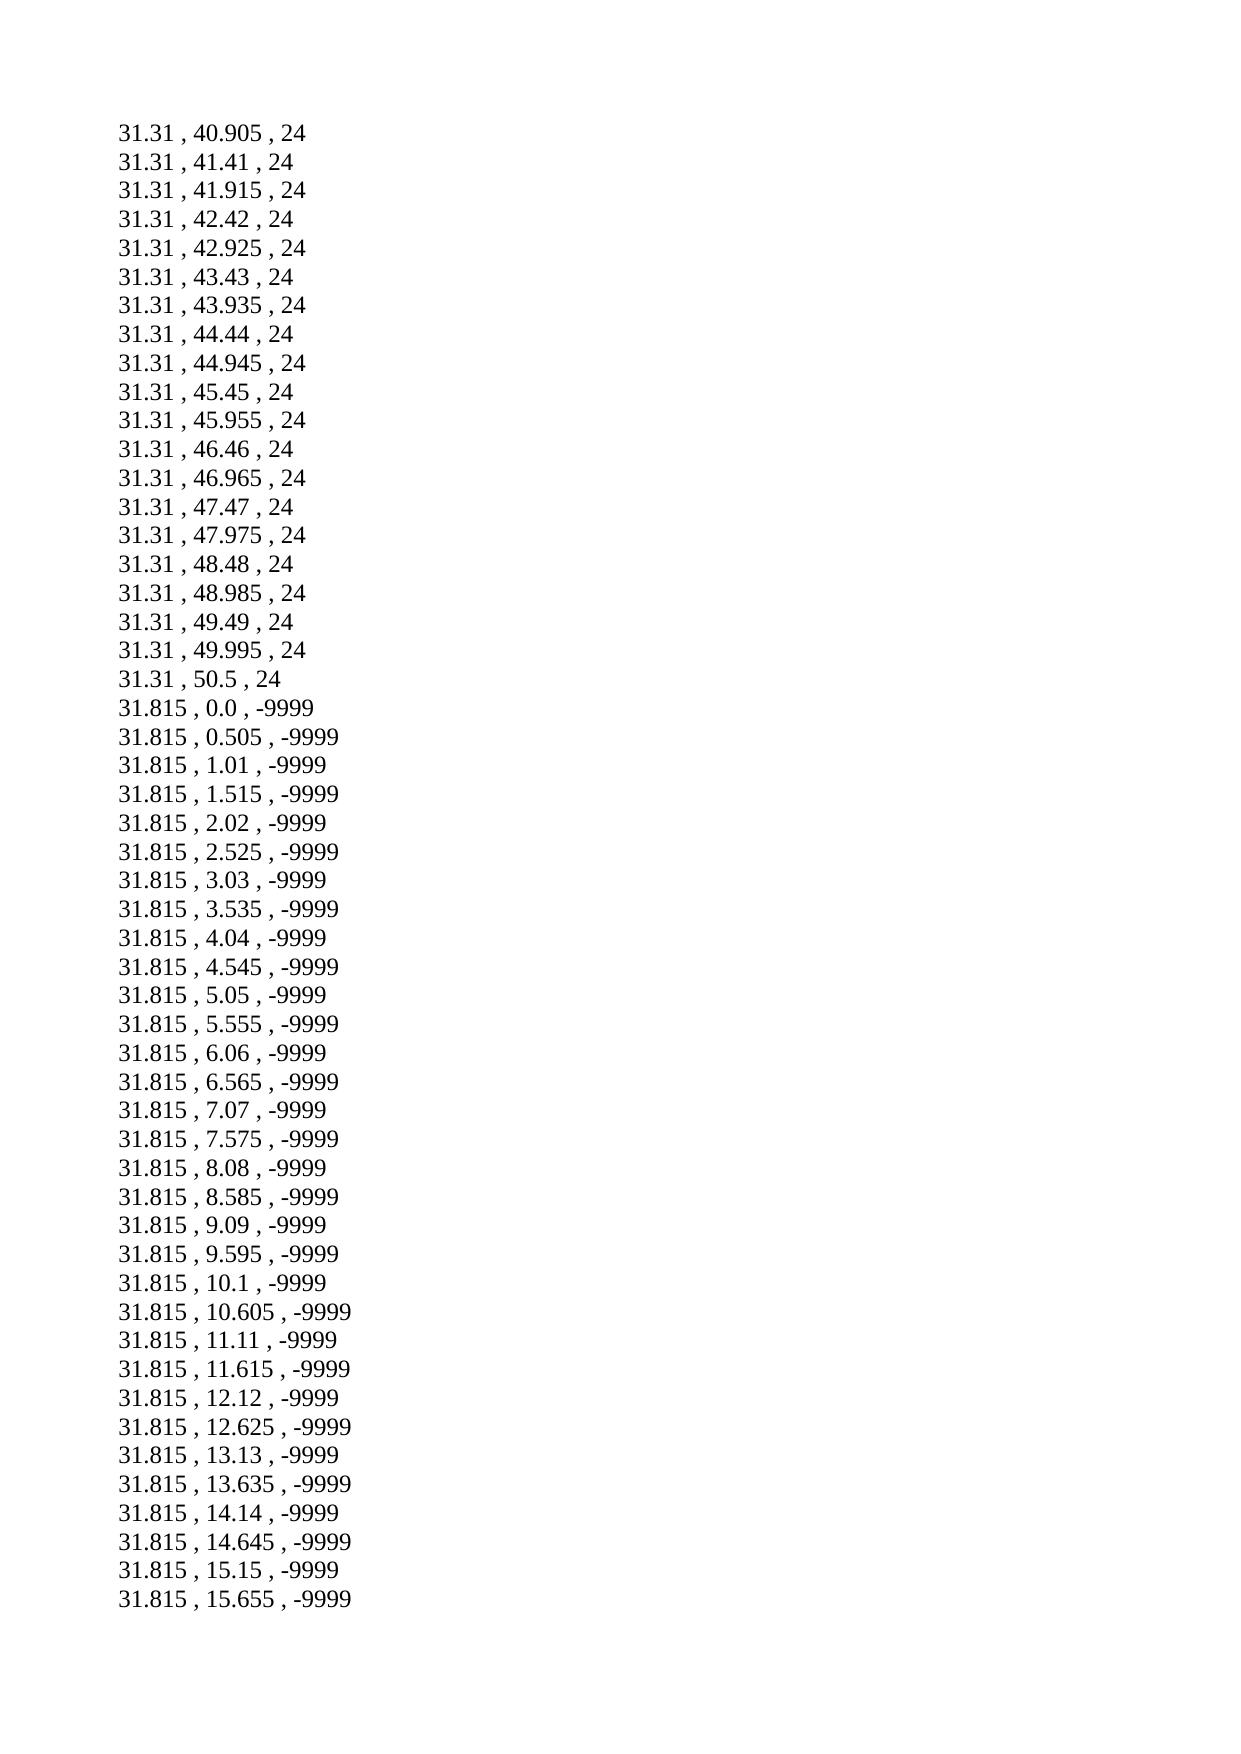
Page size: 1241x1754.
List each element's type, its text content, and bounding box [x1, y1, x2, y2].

text 31.815 , 13.13 , -9999 [118, 1441, 1122, 1469]
text 31.815 , 14.14 , -9999 [118, 1498, 1122, 1527]
text 31.815 , 8.08 , -9999 [118, 1153, 1122, 1182]
text 31.815 , 6.06 , -9999 [118, 1038, 1122, 1067]
text 31.31 , 45.45 , 24 [118, 377, 1122, 406]
text 31.31 , 48.985 , 24 [118, 578, 1122, 607]
text 31.815 , 9.595 , -9999 [118, 1239, 1122, 1268]
text 31.31 , 42.925 , 24 [118, 233, 1122, 262]
text 31.815 , 5.555 , -9999 [118, 1009, 1122, 1038]
text 31.815 , 4.04 , -9999 [118, 923, 1122, 952]
text 31.815 , 15.655 , -9999 [118, 1584, 1122, 1613]
text 31.31 , 44.44 , 24 [118, 319, 1122, 348]
text 31.31 , 43.43 , 24 [118, 262, 1122, 291]
text 31.815 , 10.605 , -9999 [118, 1297, 1122, 1326]
text 31.815 , 9.09 , -9999 [118, 1211, 1122, 1239]
text 31.31 , 50.5 , 24 [118, 664, 1122, 693]
text 31.815 , 10.1 , -9999 [118, 1268, 1122, 1297]
text 31.815 , 11.615 , -9999 [118, 1354, 1122, 1383]
text 31.815 , 12.12 , -9999 [118, 1383, 1122, 1412]
text 31.815 , 0.0 , -9999 [118, 693, 1122, 722]
text 31.815 , 12.625 , -9999 [118, 1412, 1122, 1441]
text 31.815 , 1.01 , -9999 [118, 751, 1122, 779]
text 31.31 , 47.47 , 24 [118, 492, 1122, 521]
text 31.815 , 3.03 , -9999 [118, 866, 1122, 894]
text 31.31 , 42.42 , 24 [118, 204, 1122, 233]
text 31.31 , 47.975 , 24 [118, 521, 1122, 549]
text 31.815 , 3.535 , -9999 [118, 894, 1122, 923]
text 31.31 , 48.48 , 24 [118, 549, 1122, 578]
text 31.815 , 8.585 , -9999 [118, 1182, 1122, 1211]
text 31.31 , 45.955 , 24 [118, 406, 1122, 434]
text 31.31 , 44.945 , 24 [118, 348, 1122, 377]
text 31.31 , 43.935 , 24 [118, 291, 1122, 319]
text 31.815 , 14.645 , -9999 [118, 1527, 1122, 1556]
text 31.31 , 46.965 , 24 [118, 463, 1122, 492]
text 31.815 , 2.525 , -9999 [118, 837, 1122, 866]
text 31.815 , 1.515 , -9999 [118, 779, 1122, 808]
text 31.31 , 40.905 , 24 [118, 118, 1122, 147]
text 31.815 , 7.575 , -9999 [118, 1124, 1122, 1153]
text 31.31 , 49.49 , 24 [118, 607, 1122, 636]
text 31.815 , 13.635 , -9999 [118, 1469, 1122, 1498]
text 31.815 , 15.15 , -9999 [118, 1556, 1122, 1584]
text 31.31 , 46.46 , 24 [118, 434, 1122, 463]
text 31.815 , 7.07 , -9999 [118, 1096, 1122, 1124]
text 31.815 , 6.565 , -9999 [118, 1067, 1122, 1096]
text 31.31 , 41.915 , 24 [118, 176, 1122, 204]
text 31.815 , 11.11 , -9999 [118, 1326, 1122, 1354]
text 31.815 , 0.505 , -9999 [118, 722, 1122, 751]
text 31.815 , 4.545 , -9999 [118, 952, 1122, 981]
text 31.31 , 49.995 , 24 [118, 636, 1122, 664]
text 31.815 , 2.02 , -9999 [118, 808, 1122, 837]
text 31.31 , 41.41 , 24 [118, 147, 1122, 176]
text 31.815 , 5.05 , -9999 [118, 981, 1122, 1009]
